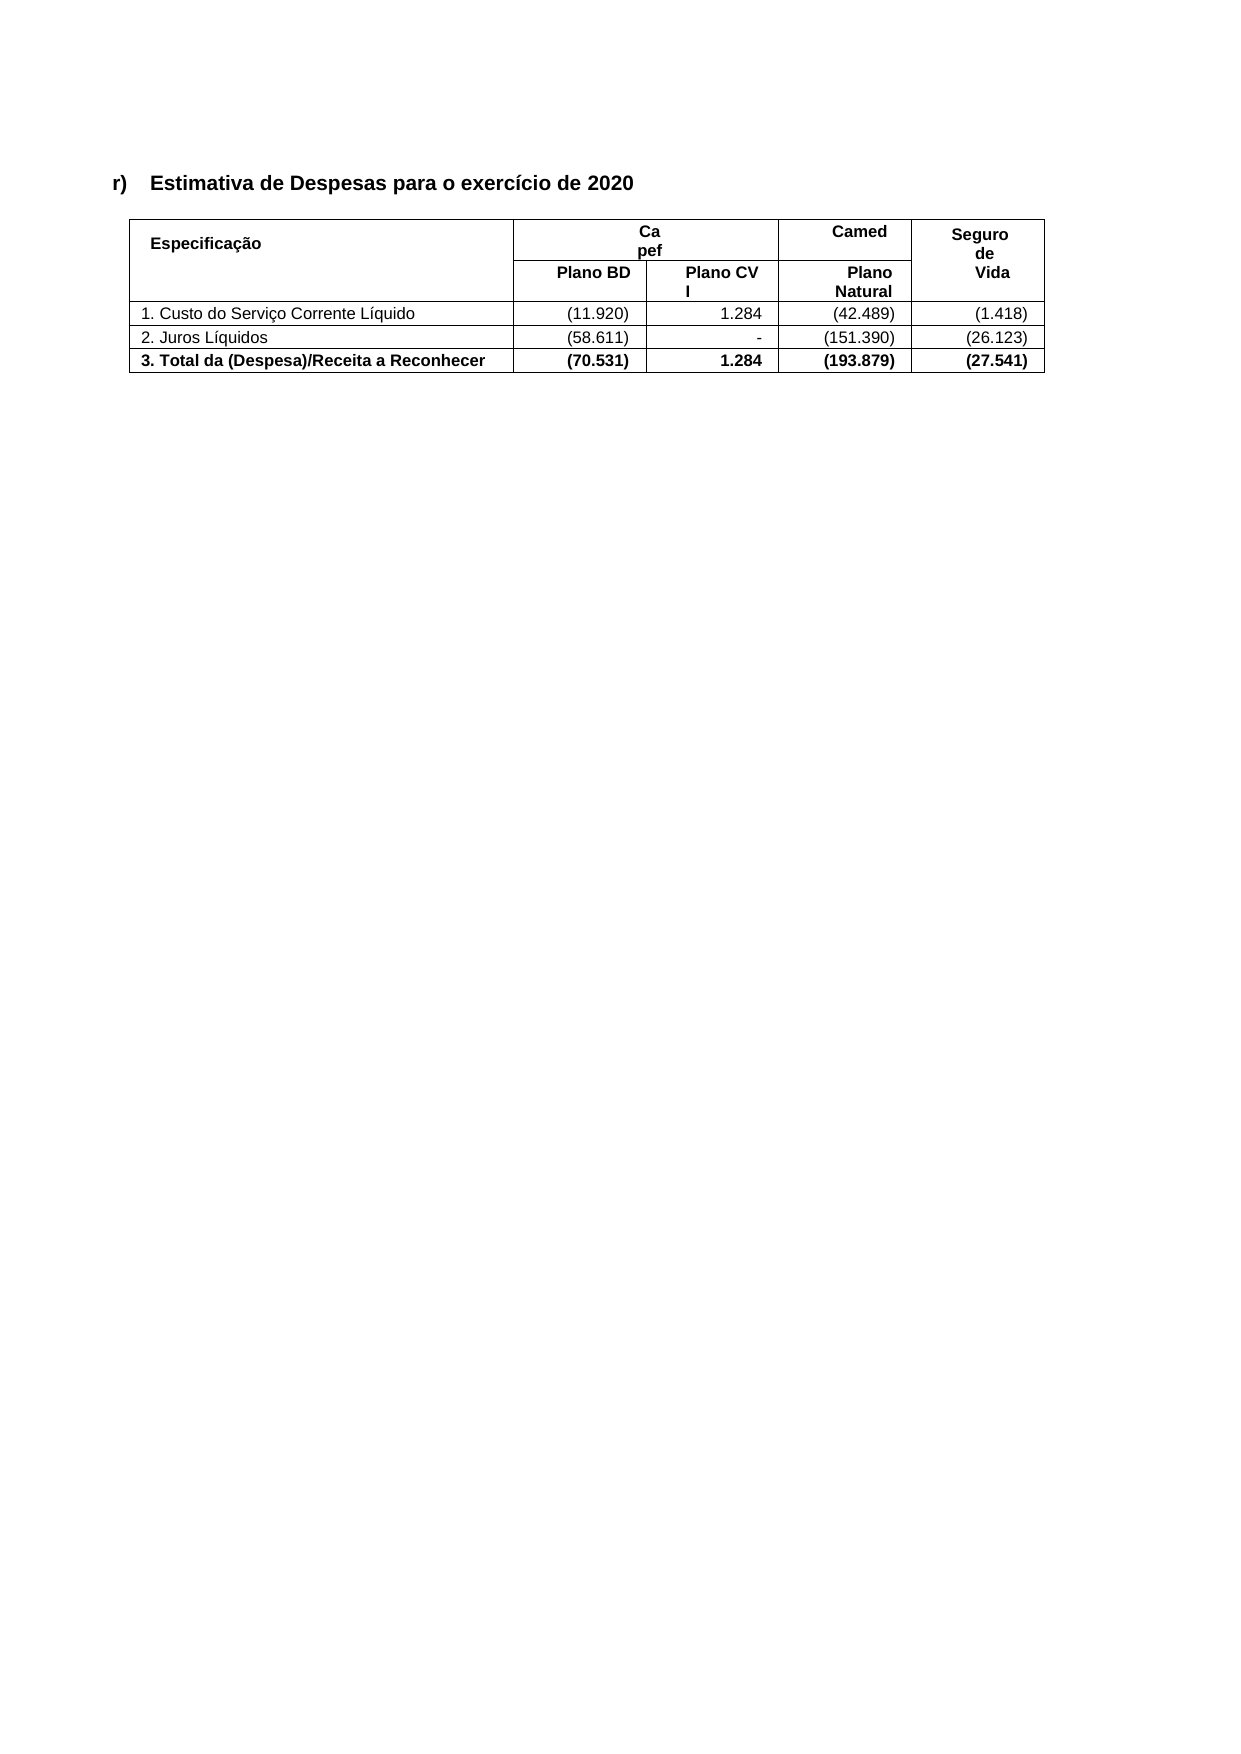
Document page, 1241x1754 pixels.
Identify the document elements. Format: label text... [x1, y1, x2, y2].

table_cell Plano Natural [779, 261, 911, 301]
table_cell 1.284 [647, 349, 778, 372]
subtitle Estimativa de Despesas para o exercício de 2020 [112, 171, 1213, 194]
table_header Capef [514, 220, 778, 260]
table_cell (1.418) [912, 302, 1044, 324]
table_header Camed [779, 220, 911, 260]
table_cell Plano BD [514, 261, 646, 301]
table_cell (58.611) [514, 326, 646, 348]
table_cell 2. Juros Líquidos [130, 326, 513, 348]
table_cell (11.920) [514, 302, 646, 324]
table_cell 1. Custo do Serviço Corrente Líquido [130, 302, 513, 324]
table_cell (151.390) [779, 326, 911, 348]
table_cell (26.123) [912, 326, 1044, 348]
table_cell - [647, 326, 778, 348]
table_cell (42.489) [779, 302, 911, 324]
table_header Especificação [130, 220, 513, 301]
table_cell (70.531) [514, 349, 646, 372]
table_cell Plano CV I [647, 261, 778, 301]
table_cell (27.541) [912, 349, 1044, 372]
table_header Seguro de Vida [912, 220, 1044, 301]
table_cell 3. Total da (Despesa)/Receita a Reconhecer [130, 349, 513, 372]
table_cell 1.284 [647, 302, 778, 324]
table_cell (193.879) [779, 349, 911, 372]
